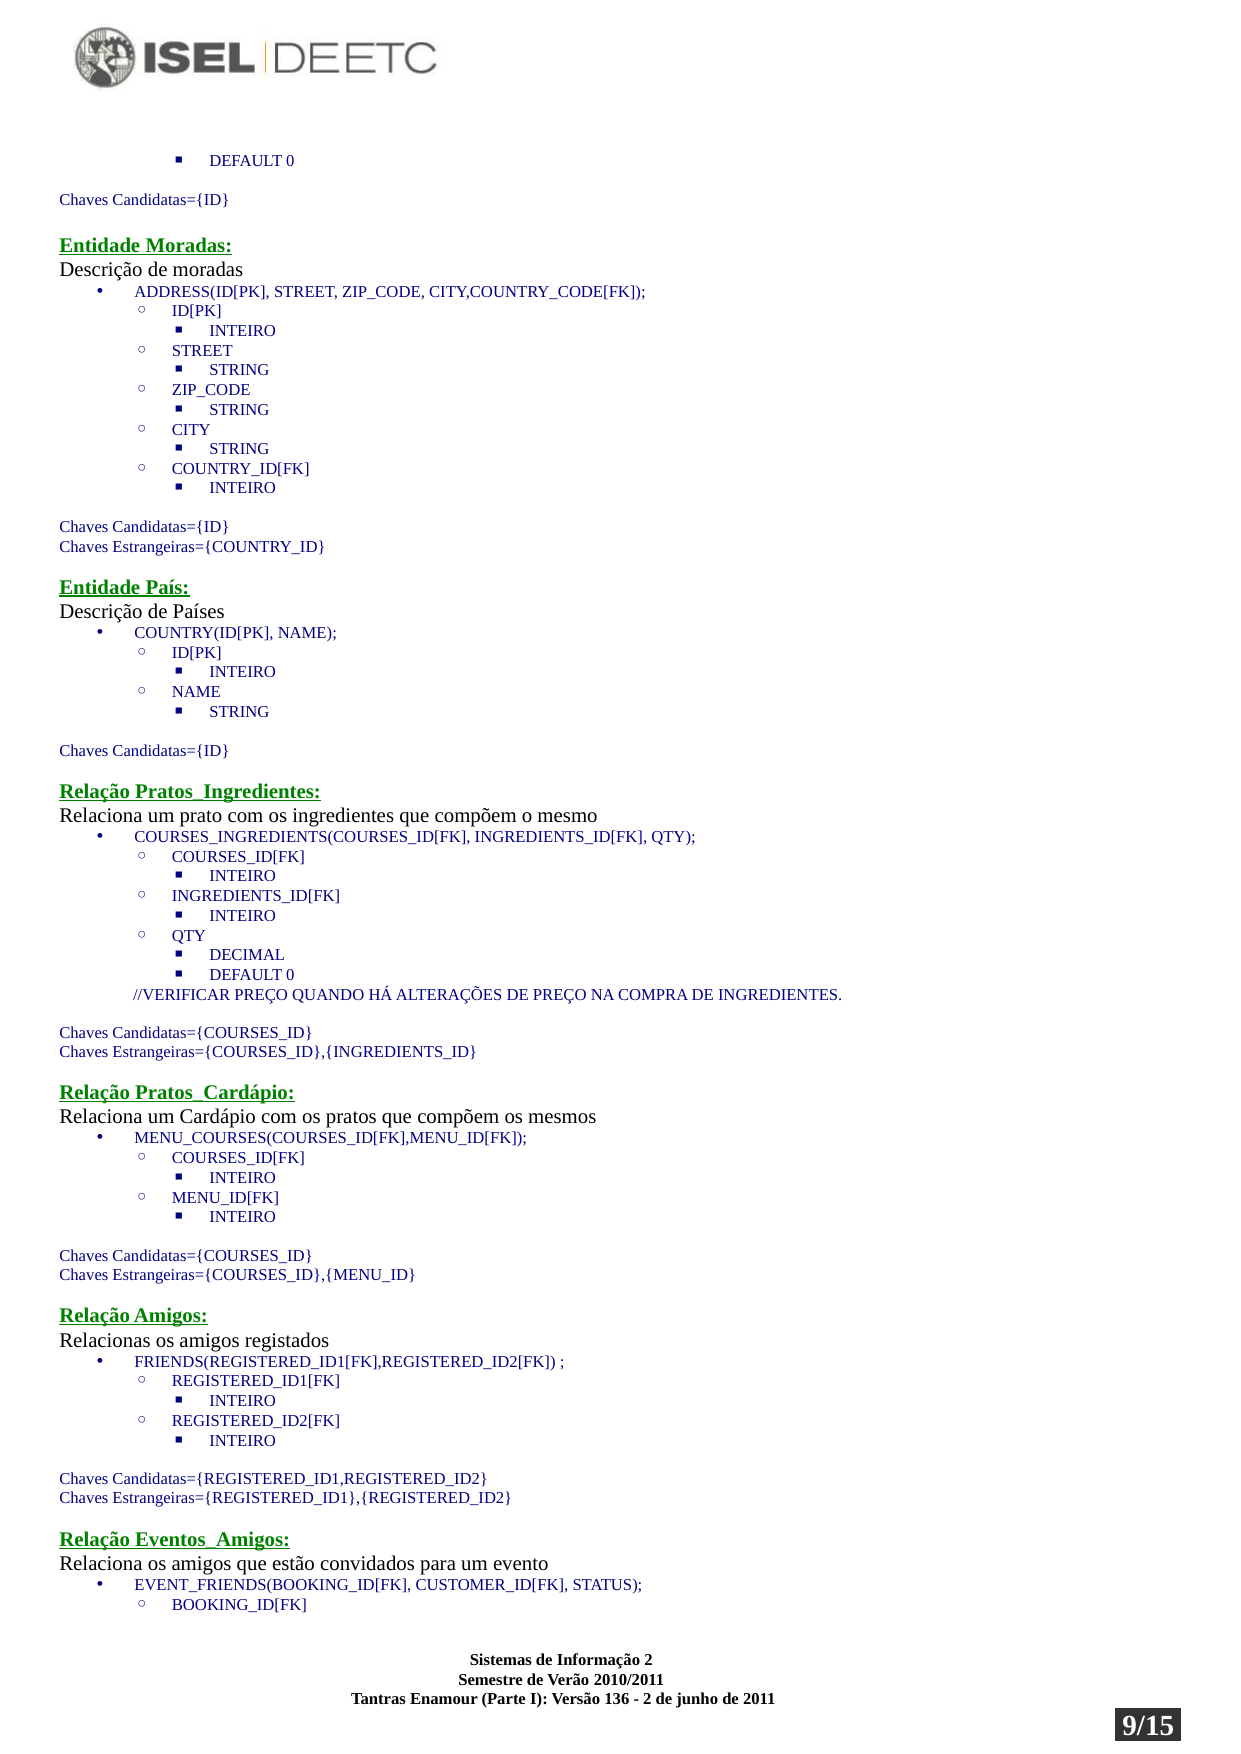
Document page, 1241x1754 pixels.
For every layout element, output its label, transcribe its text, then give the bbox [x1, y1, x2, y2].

text Chaves Candidatas={COURSES_ID} [59, 1246, 1181, 1265]
list STRING [172, 399, 1181, 419]
text Relaciona um prato com os ingredientes que compõem o mesmo [59, 803, 1181, 827]
list DEFAULT 0 [172, 151, 1181, 171]
text Chaves Estrangeiras={COURSES_ID},{INGREDIENTS_ID} [59, 1042, 1181, 1061]
list DECIMAL [172, 945, 1181, 965]
text Chaves Candidatas={ID} [59, 740, 1181, 759]
text Relação Amigos: [59, 1303, 1181, 1327]
text Chaves Candidatas={ID} [59, 190, 1181, 209]
text Relaciona os amigos que estão convidados para um evento [59, 1551, 1181, 1575]
list ID[PK] [134, 301, 1181, 321]
list INTEIRO [172, 1168, 1181, 1187]
picture [65, 12, 467, 113]
list COUNTRY_ID[FK] [134, 459, 1181, 478]
text Chaves Candidatas={COURSES_ID} [59, 1023, 1181, 1042]
text //VERIFICAR PREÇO QUANDO HÁ ALTERAÇÕES DE PREÇO NA COMPRA DE INGREDIENTES. [59, 984, 1181, 1003]
list INTEIRO [172, 321, 1181, 341]
list INTEIRO [172, 1391, 1181, 1411]
text Descrição de moradas [59, 257, 1181, 281]
list EVENT_FRIENDS(BOOKING_ID[FK], CUSTOMER_ID[FK], STATUS); [97, 1575, 1181, 1594]
text Chaves Estrangeiras={REGISTERED_ID1},{REGISTERED_ID2} [59, 1488, 1181, 1507]
text Relação Eventos_Amigos: [59, 1527, 1181, 1551]
text Relaciona um Cardápio com os pratos que compõem os mesmos [59, 1104, 1181, 1128]
list ID[PK] [134, 642, 1181, 662]
text Relação Pratos_Cardápio: [59, 1080, 1181, 1104]
list ADDRESS(ID[PK], STREET, ZIP_CODE, CITY,COUNTRY_CODE[FK]); [97, 281, 1181, 301]
list COURSES_ID[FK] [134, 1148, 1181, 1168]
list INTEIRO [172, 906, 1181, 925]
text Chaves Estrangeiras={COUNTRY_ID} [59, 536, 1181, 556]
text Chaves Estrangeiras={COURSES_ID},{MENU_ID} [59, 1265, 1181, 1284]
list INTEIRO [172, 866, 1181, 886]
list INGREDIENTS_ID[FK] [134, 886, 1181, 906]
list STRING [172, 439, 1181, 459]
list STREET [134, 341, 1181, 360]
list INTEIRO [172, 1207, 1181, 1227]
list STRING [172, 360, 1181, 380]
list NAME [134, 682, 1181, 702]
list MENU_ID[FK] [134, 1187, 1181, 1207]
list BOOKING_ID[FK] [134, 1594, 1181, 1614]
list REGISTERED_ID2[FK] [134, 1411, 1181, 1430]
text Chaves Candidatas={ID} [59, 517, 1181, 536]
list ZIP_CODE [134, 380, 1181, 399]
list QTY [134, 925, 1181, 945]
list REGISTERED_ID1[FK] [134, 1371, 1181, 1391]
text Chaves Candidatas={REGISTERED_ID1,REGISTERED_ID2} [59, 1469, 1181, 1488]
list COURSES_ID[FK] [134, 847, 1181, 866]
list COUNTRY(ID[PK], NAME); [97, 623, 1181, 642]
list DEFAULT 0 [172, 965, 1181, 984]
text Entidade País: [59, 575, 1181, 599]
text Relacionas os amigos registados [59, 1327, 1181, 1352]
text Entidade Moradas: [59, 233, 1181, 257]
list COURSES_INGREDIENTS(COURSES_ID[FK], INGREDIENTS_ID[FK], QTY); [97, 827, 1181, 847]
list INTEIRO [172, 478, 1181, 498]
text Relação Pratos_Ingredientes: [59, 779, 1181, 803]
list CITY [134, 419, 1181, 439]
list MENU_COURSES(COURSES_ID[FK],MENU_ID[FK]); [97, 1128, 1181, 1148]
list INTEIRO [172, 1430, 1181, 1450]
text Descrição de Países [59, 599, 1181, 623]
list STRING [172, 702, 1181, 721]
list FRIENDS(REGISTERED_ID1[FK],REGISTERED_ID2[FK]) ; [97, 1352, 1181, 1371]
list INTEIRO [172, 662, 1181, 682]
